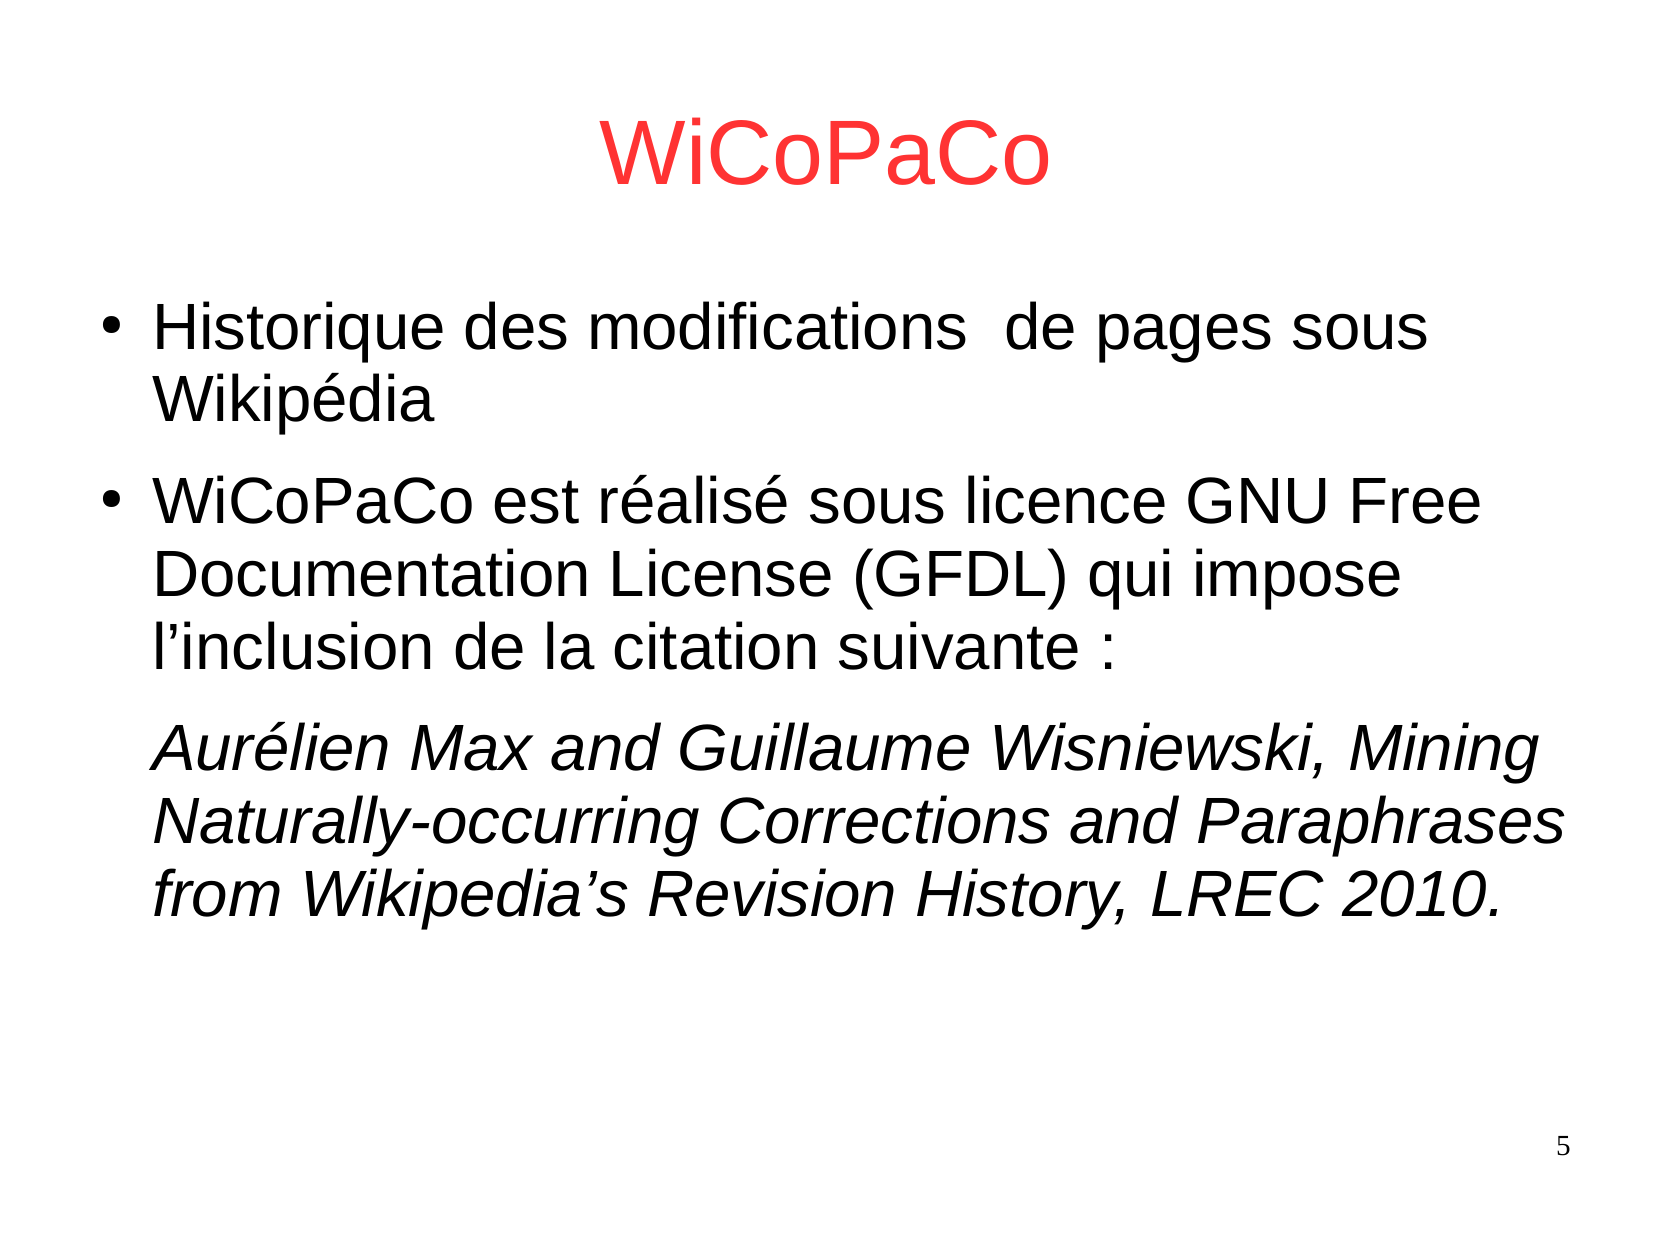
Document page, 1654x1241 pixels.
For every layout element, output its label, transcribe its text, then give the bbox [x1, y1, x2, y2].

title WiCoPaCo [82, 49, 1571, 257]
list Historique des modifications de pages sous Wikipédia WiCoPaCo est réalisé sous licence GNU Free Documentation License (GFDL) qui impose l’inclusion de la citation suivante : Aurélien Max and Guillaume Wisniewski, Mining Naturally-occurring Corrections and Paraphrases from Wikipedia’s Revision History, LREC 2010. [82, 290, 1571, 1010]
